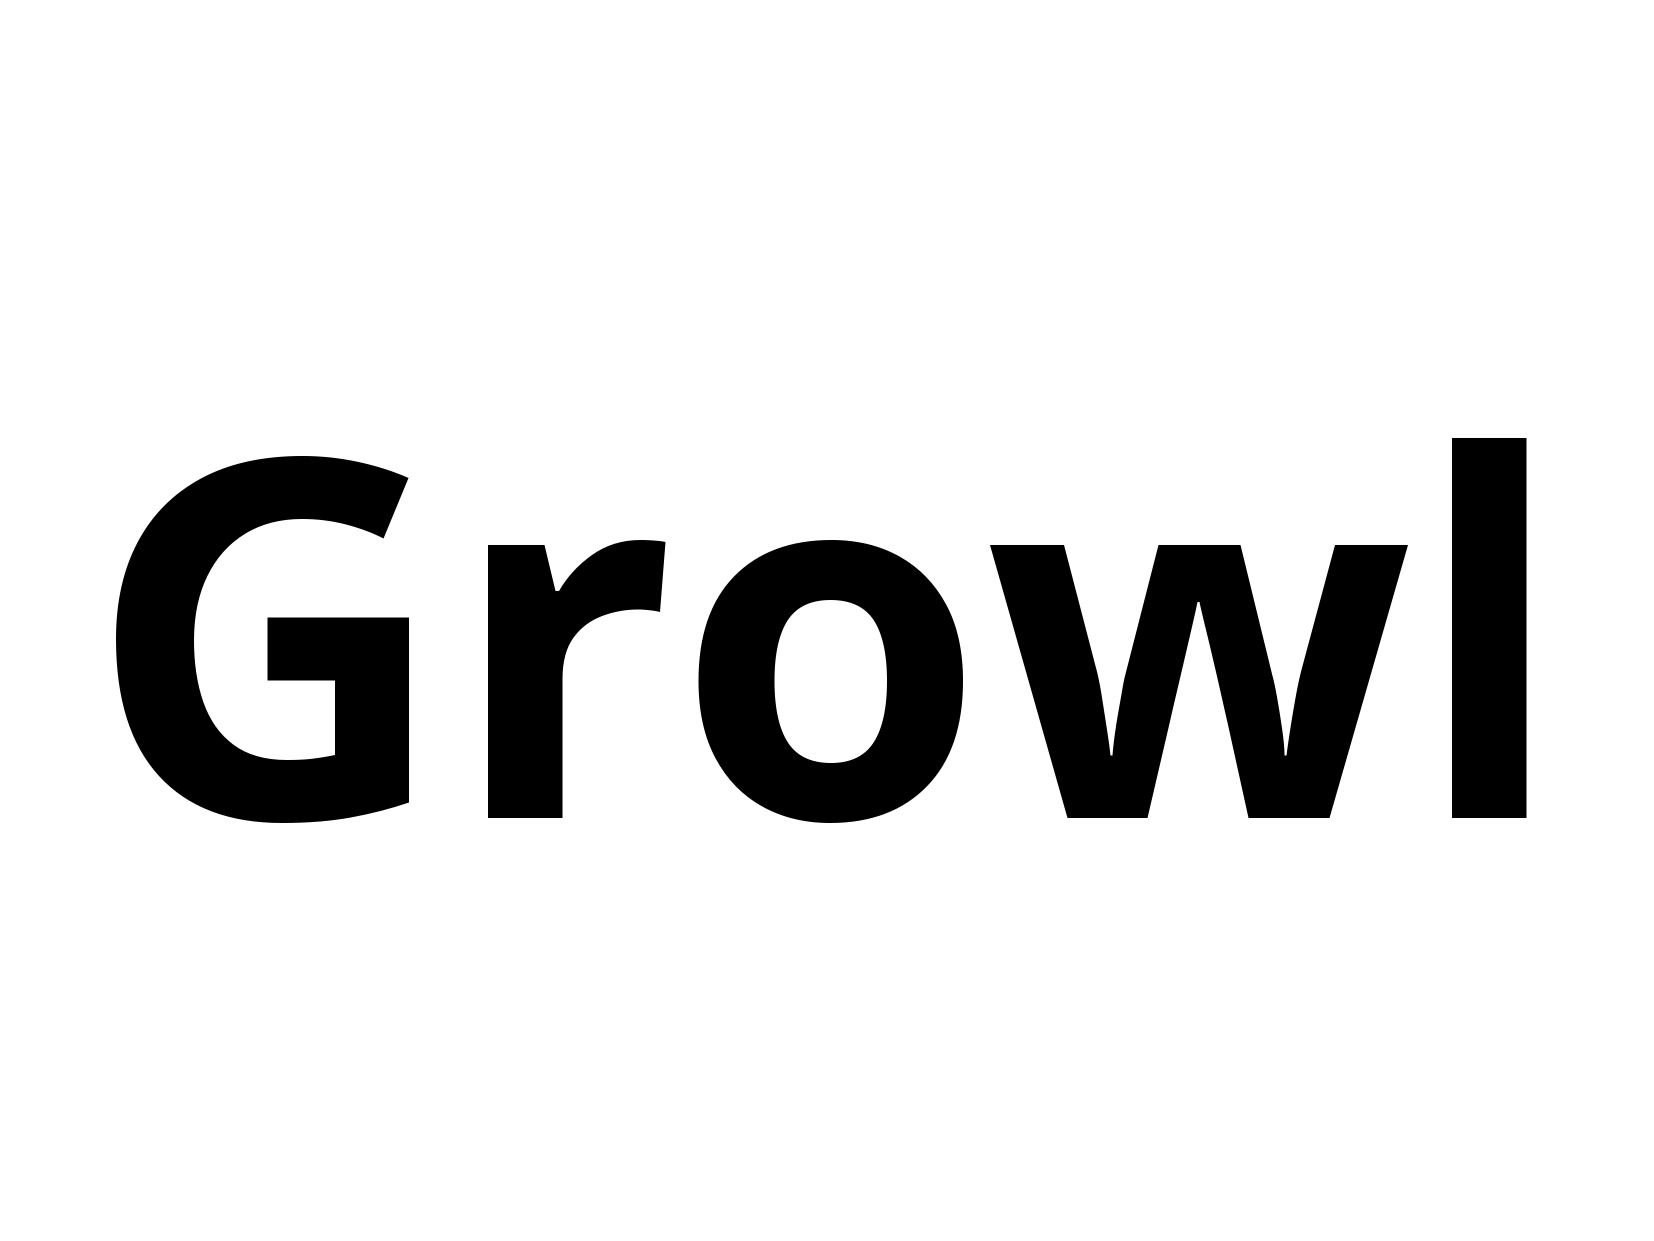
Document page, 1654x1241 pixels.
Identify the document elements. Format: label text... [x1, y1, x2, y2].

title Growl [82, 49, 1571, 1201]
